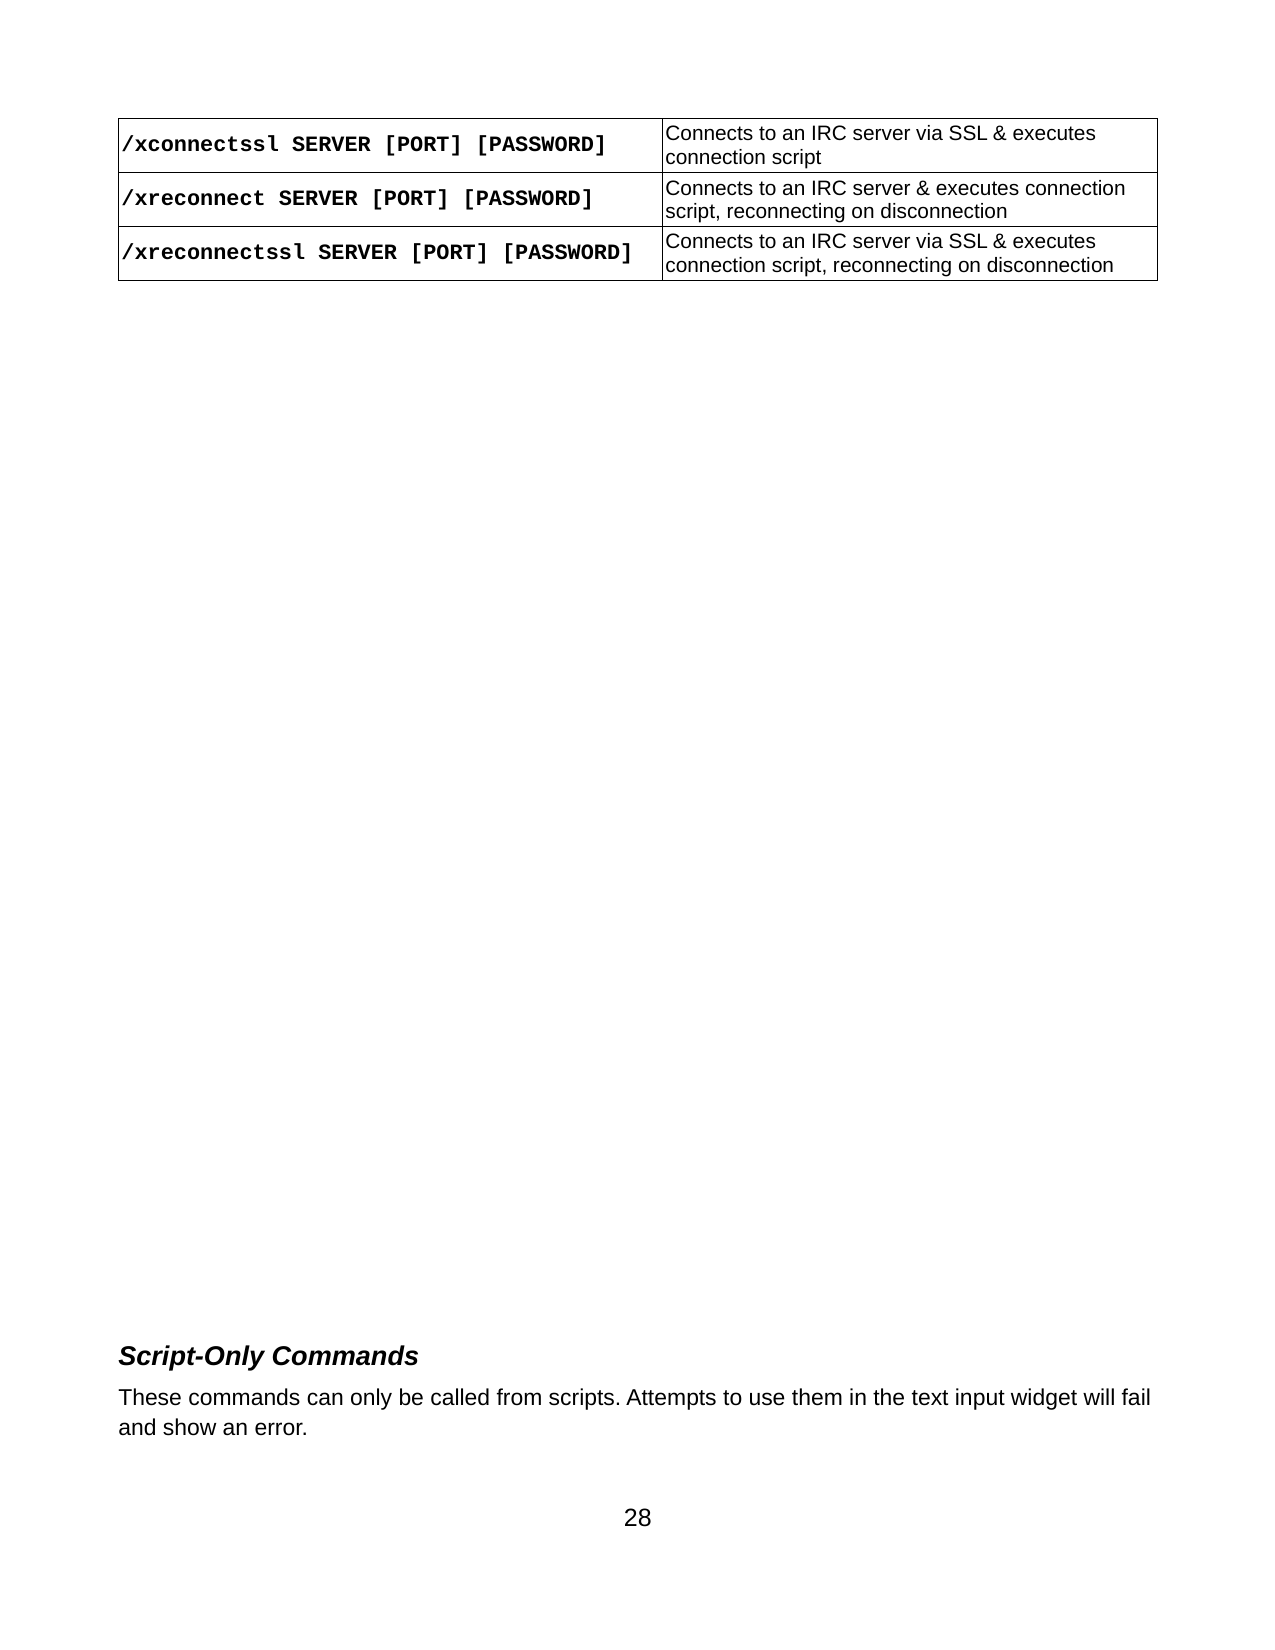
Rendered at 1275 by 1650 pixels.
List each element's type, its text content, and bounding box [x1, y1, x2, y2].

table_cell Connects to an IRC server via SSL & executes connection script, reconnecting on disconnection [663, 227, 1157, 280]
text These commands can only be called from scripts. Attempts to use them in the text input widget will fail and show an error. [118, 1384, 1157, 1441]
table_cell /xreconnect SERVER [PORT] [PASSWORD] [119, 173, 662, 226]
table_cell /xconnectssl SERVER [PORT] [PASSWORD] [119, 119, 662, 172]
table_cell /xreconnectssl SERVER [PORT] [PASSWORD] [119, 227, 662, 280]
table_cell Connects to an IRC server & executes connection script, reconnecting on disconnection [663, 173, 1157, 226]
subtitle Script-Only Commands [118, 1340, 1157, 1371]
table_cell Connects to an IRC server via SSL & executes connection script [663, 119, 1157, 172]
